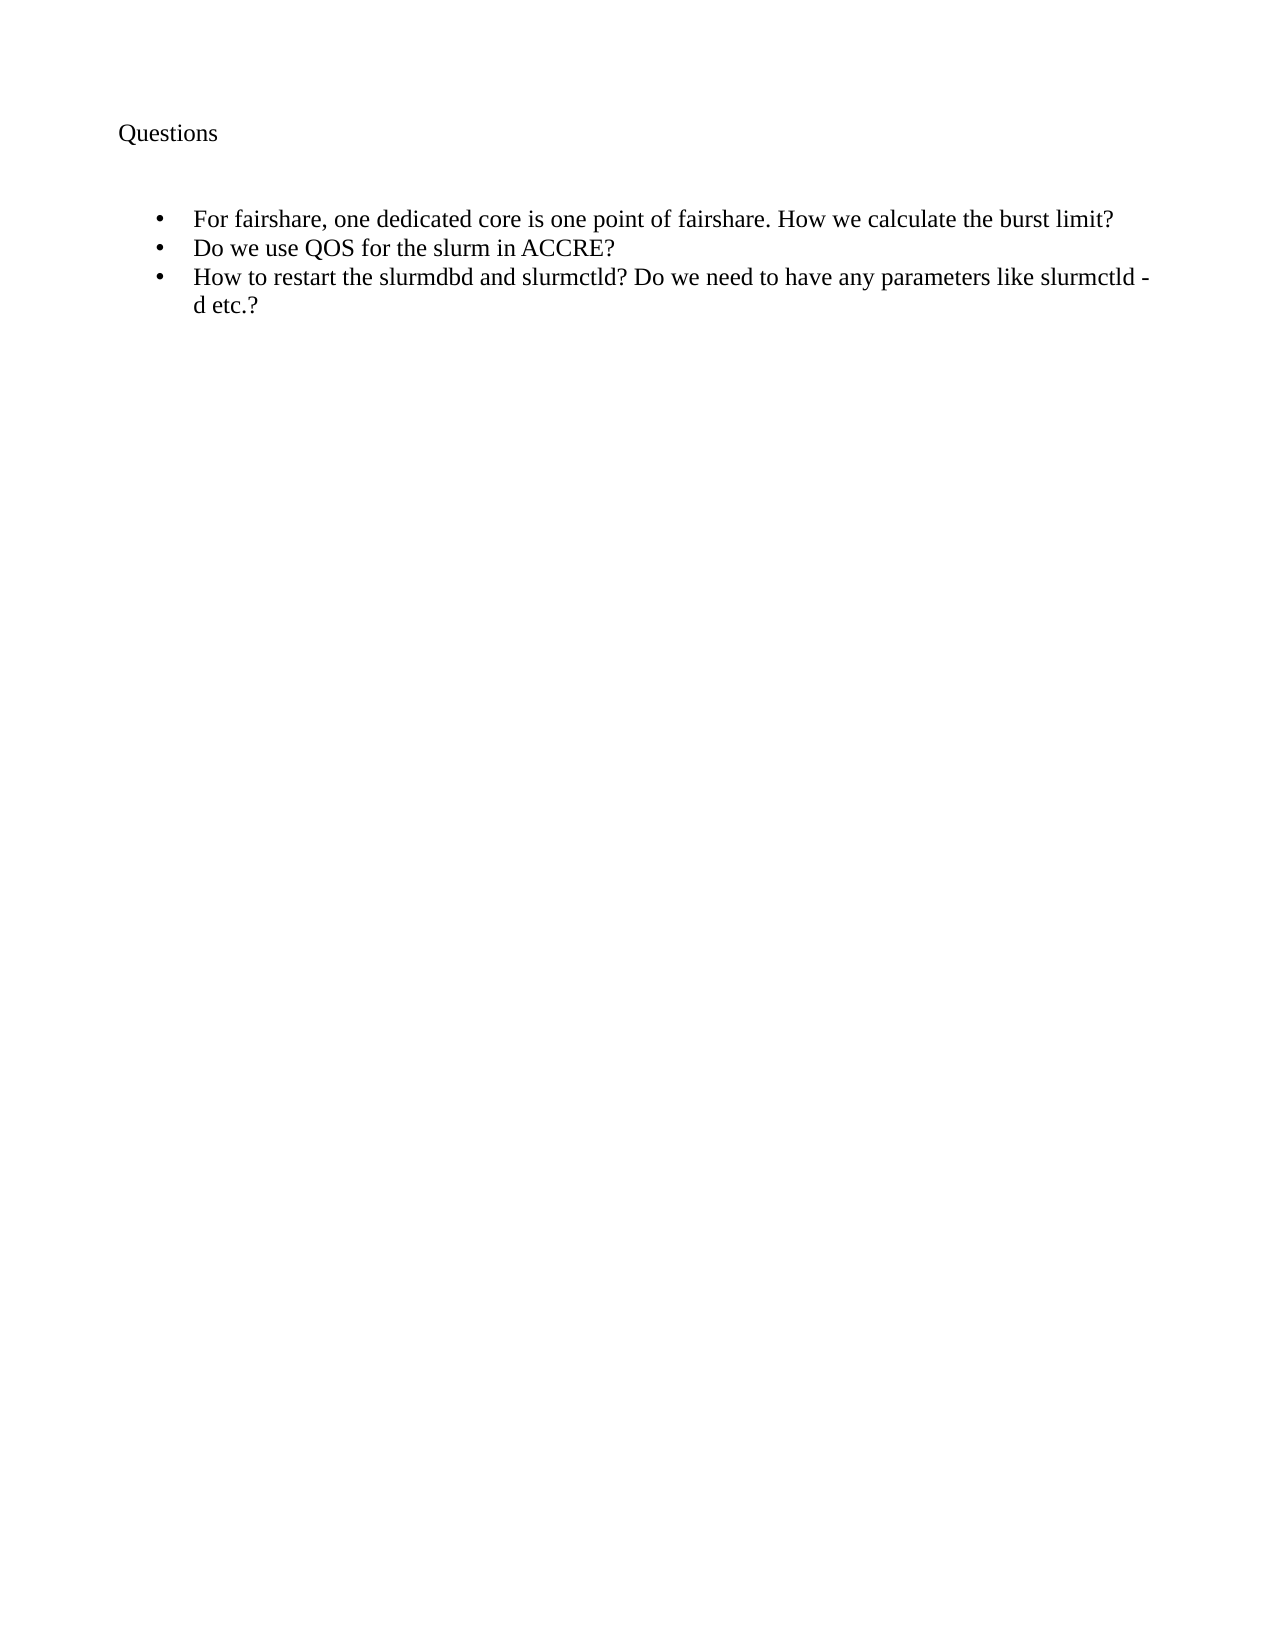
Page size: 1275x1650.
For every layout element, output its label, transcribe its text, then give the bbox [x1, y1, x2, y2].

list Do we use QOS for the slurm in ACCRE? [156, 233, 1157, 262]
list For fairshare, one dedicated core is one point of fairshare. How we calculate the burst limit? [156, 204, 1157, 233]
list How to restart the slurmdbd and slurmctld? Do we need to have any parameters like slurmctld -d etc.? [156, 262, 1157, 319]
text Questions [118, 118, 1157, 147]
